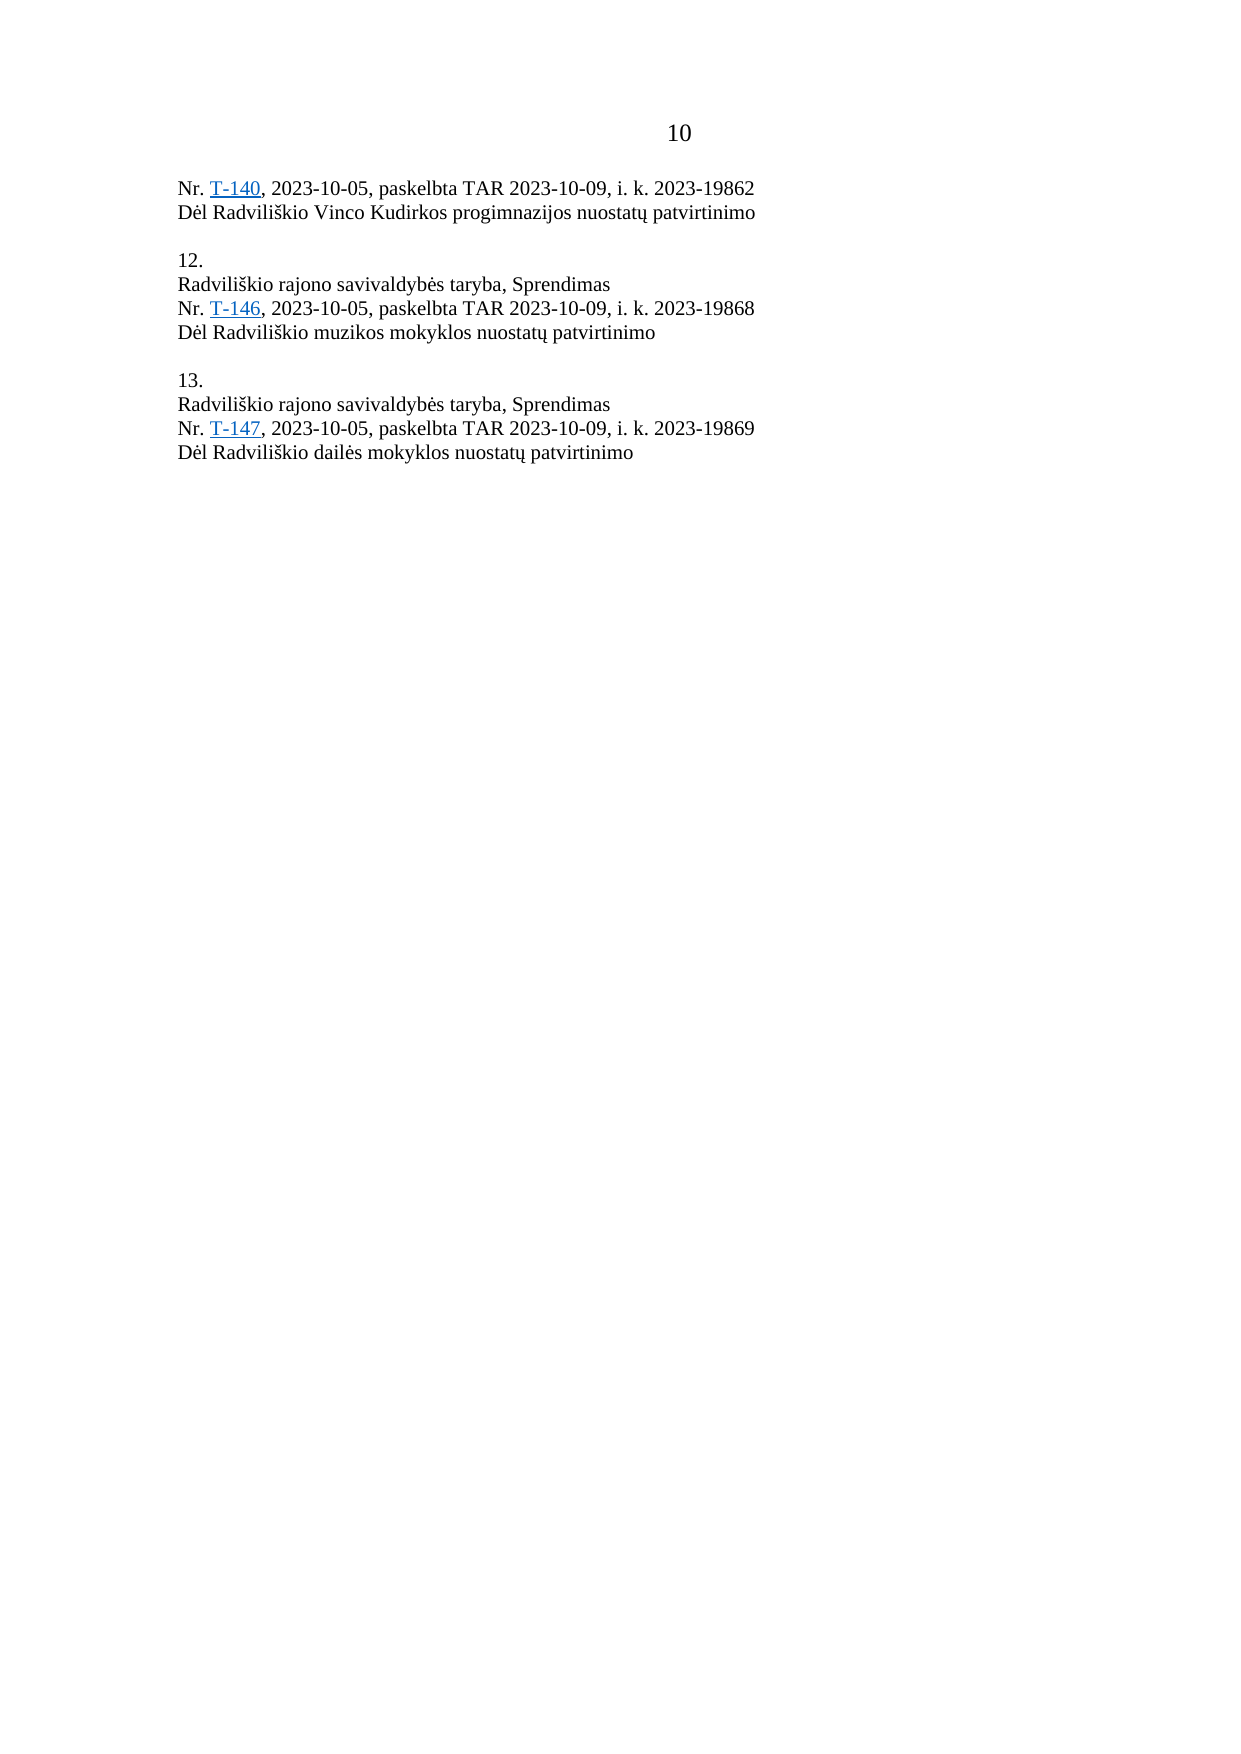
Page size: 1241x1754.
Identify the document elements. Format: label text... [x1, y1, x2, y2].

text Nr. T-140, 2023-10-05, paskelbta TAR 2023-10-09, i. k. 2023-19862 [177, 176, 1181, 200]
text 12. [177, 248, 1181, 272]
text Dėl Radviliškio muzikos mokyklos nuostatų patvirtinimo [177, 320, 1181, 344]
text Nr. T-147, 2023-10-05, paskelbta TAR 2023-10-09, i. k. 2023-19869 [177, 416, 1181, 440]
text Radviliškio rajono savivaldybės taryba, Sprendimas [177, 272, 1181, 296]
text Radviliškio rajono savivaldybės taryba, Sprendimas [177, 392, 1181, 416]
text Dėl Radviliškio Vinco Kudirkos progimnazijos nuostatų patvirtinimo [177, 200, 1181, 224]
text 13. [177, 368, 1181, 392]
text Dėl Radviliškio dailės mokyklos nuostatų patvirtinimo [177, 440, 1181, 464]
text Nr. T-146, 2023-10-05, paskelbta TAR 2023-10-09, i. k. 2023-19868 [177, 296, 1181, 320]
